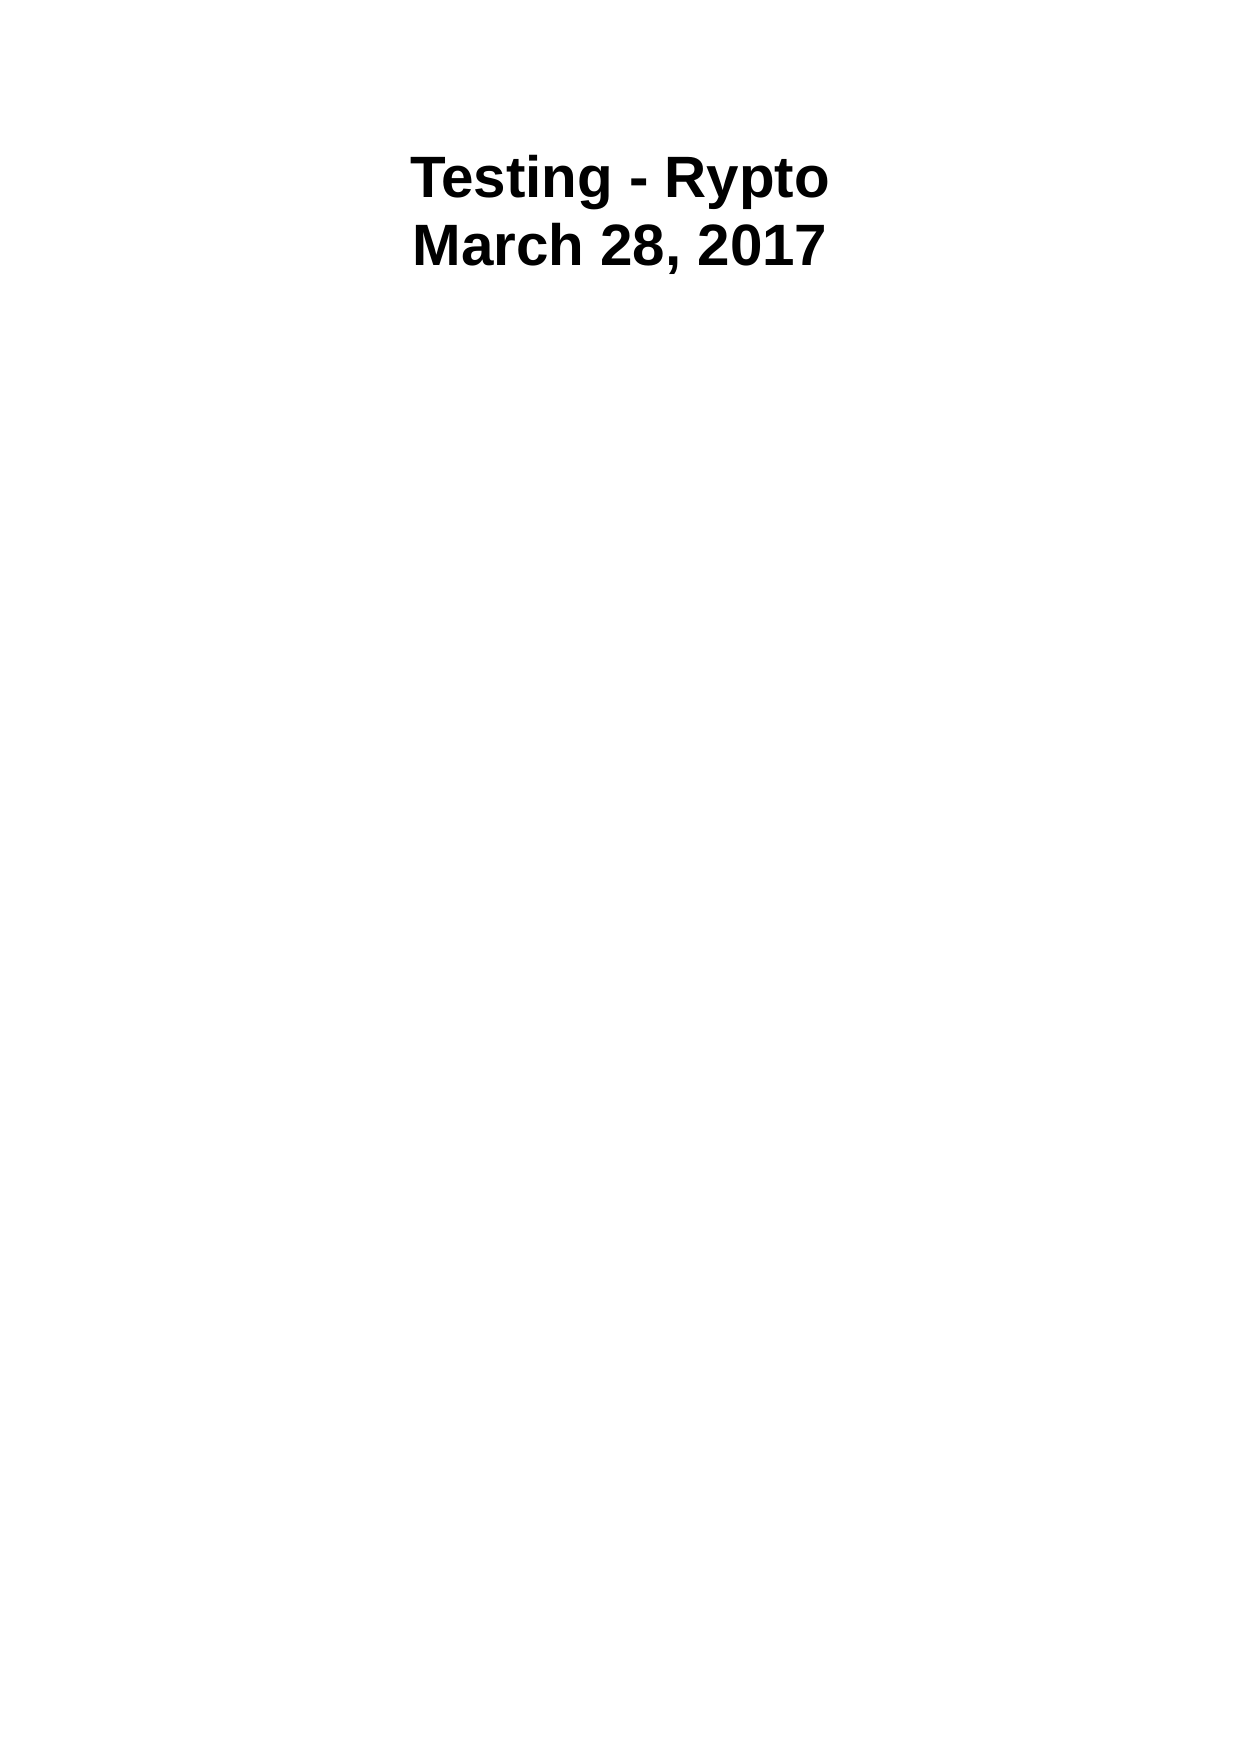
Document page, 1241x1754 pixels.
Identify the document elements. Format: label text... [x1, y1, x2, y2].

title Testing - Rypto March 28, 2017 [118, 143, 1122, 277]
